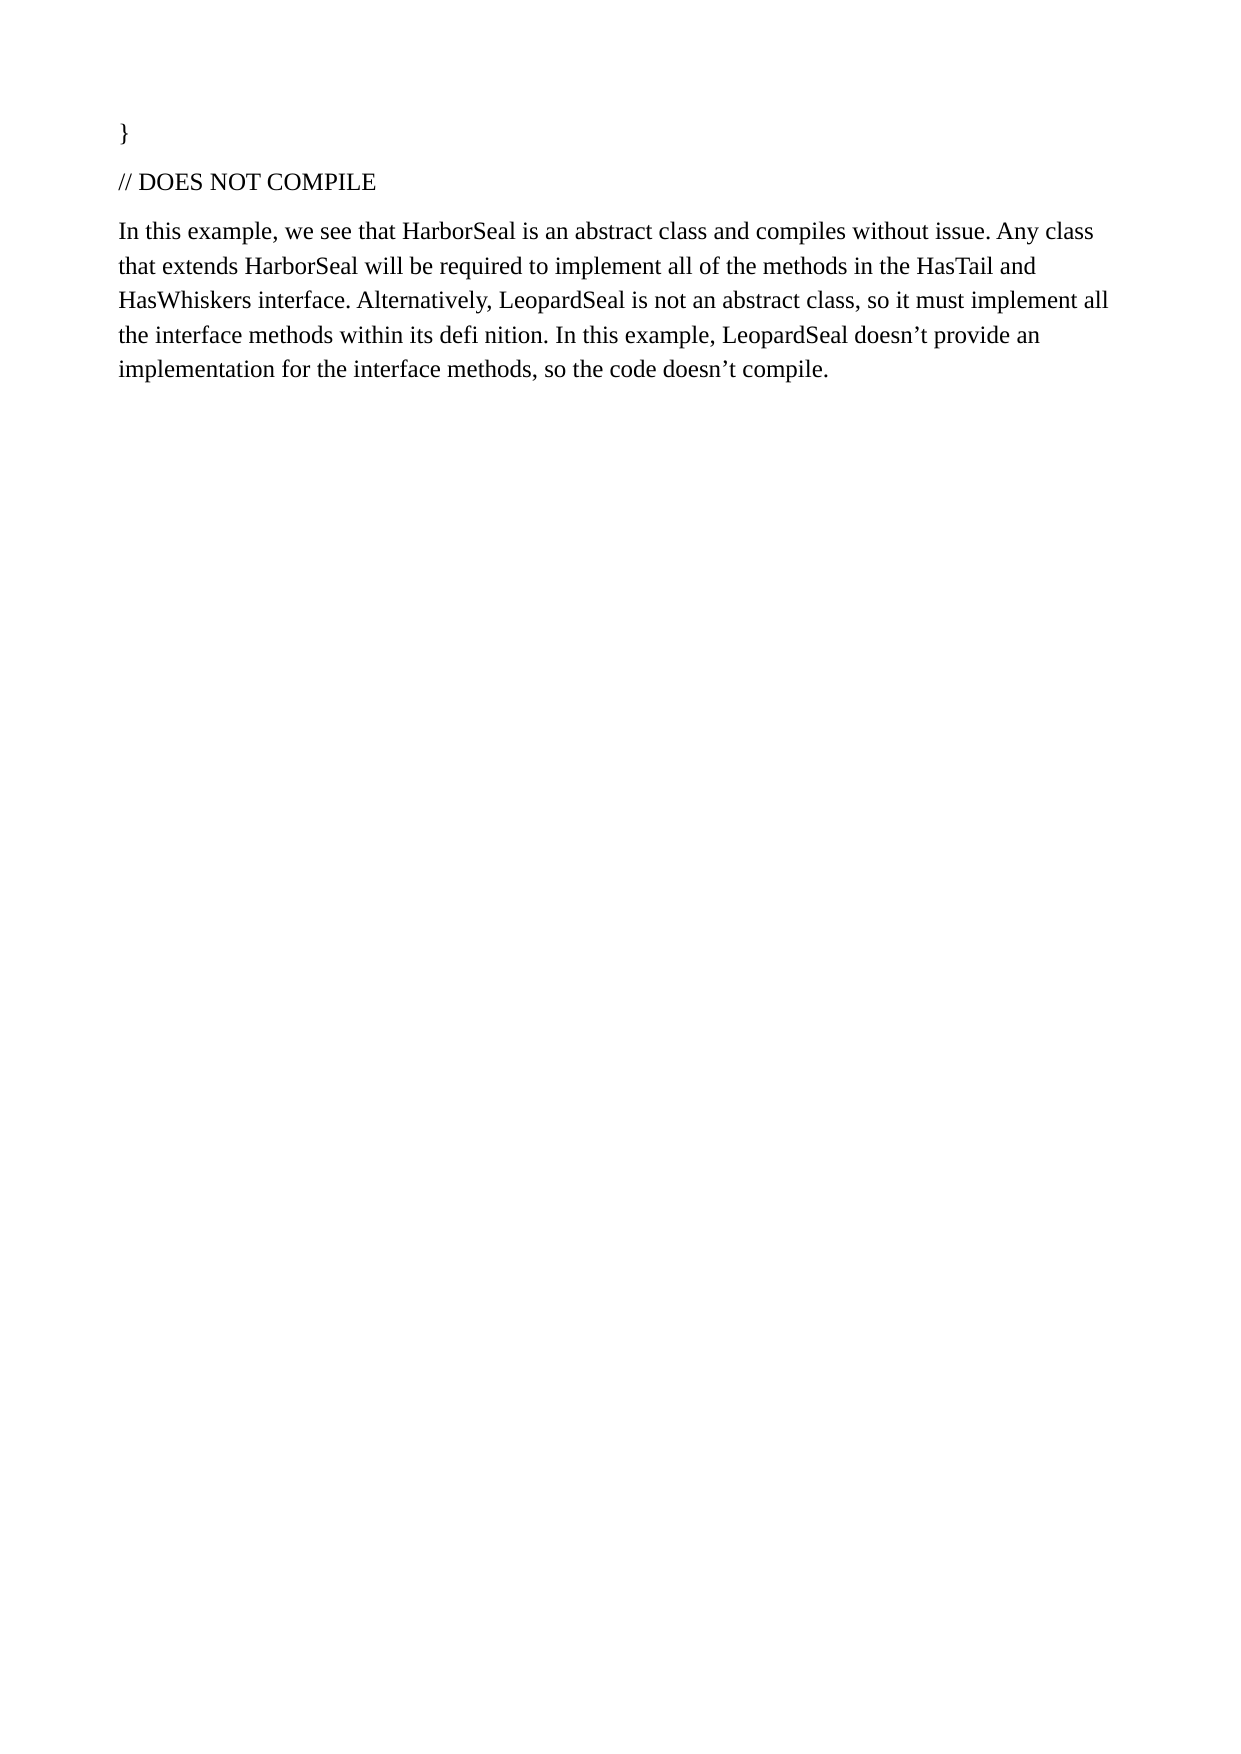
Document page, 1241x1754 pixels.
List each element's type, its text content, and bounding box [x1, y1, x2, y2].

text In this example, we see that HarborSeal is an abstract class and compiles without issue. Any class that extends HarborSeal will be required to implement all of the methods in the HasTail and HasWhiskers interface. Alternatively, LeopardSeal is not an abstract class, so it must implement all the interface methods within its defi nition. In this example, LeopardSeal doesn’t provide an implementation for the interface methods, so the code doesn’t compile. [118, 216, 1122, 383]
text } [118, 118, 1122, 147]
text // DOES NOT COMPILE [118, 167, 1122, 196]
